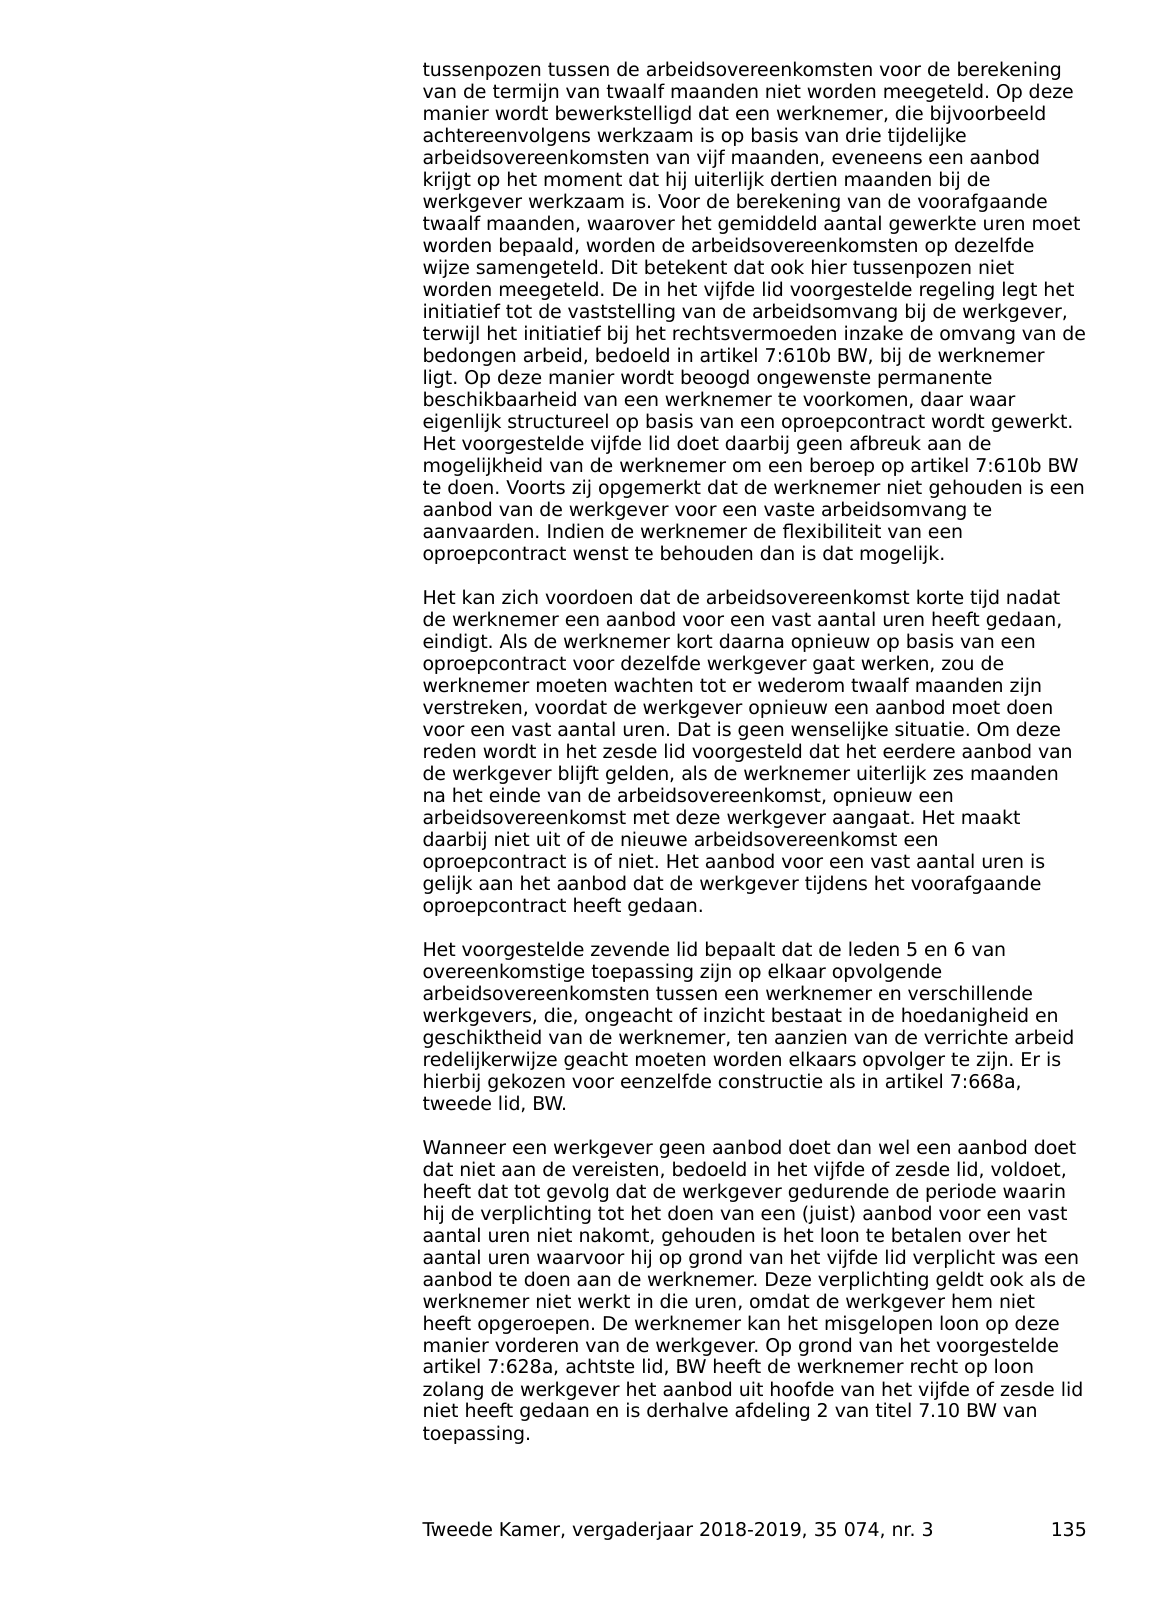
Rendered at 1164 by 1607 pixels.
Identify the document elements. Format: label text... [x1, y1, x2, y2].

text Wanneer een werkgever geen aanbod doet dan wel een aanbod doet dat niet aan de vereisten, bedoeld in het vijfde of zesde lid, voldoet, heeft dat tot gevolg dat de werkgever gedurende de periode waarin hij de verplichting tot het doen van een (juist) aanbod voor een vast aantal uren niet nakomt, gehouden is het loon te betalen over het aantal uren waarvoor hij op grond van het vijfde lid verplicht was een aanbod te doen aan de werknemer. Deze verplichting geldt ook als de werknemer niet werkt in die uren, omdat de werkgever hem niet heeft opgeroepen. De werknemer kan het misgelopen loon op deze manier vorderen van de werkgever. Op grond van het voorgestelde artikel 7:628a, achtste lid, BW heeft de werknemer recht op loon zolang de werkgever het aanbod uit hoofde van het vijfde of zesde lid niet heeft gedaan en is derhalve afdeling 2 van titel 7.10 BW van toepassing. [422, 1137, 1087, 1444]
text tussenpozen tussen de arbeidsovereenkomsten voor de berekening van de termijn van twaalf maanden niet worden meegeteld. Op deze manier wordt bewerkstelligd dat een werknemer, die bijvoorbeeld achtereenvolgens werkzaam is op basis van drie tijdelijke arbeidsovereenkomsten van vijf maanden, eveneens een aanbod krijgt op het moment dat hij uiterlijk dertien maanden bij de werkgever werkzaam is. Voor de berekening van de voorafgaande twaalf maanden, waarover het gemiddeld aantal gewerkte uren moet worden bepaald, worden de arbeidsovereenkomsten op dezelfde wijze samengeteld. Dit betekent dat ook hier tussenpozen niet worden meegeteld. De in het vijfde lid voorgestelde regeling legt het initiatief tot de vaststelling van de arbeidsomvang bij de werkgever, terwijl het initiatief bij het rechtsvermoeden inzake de omvang van de bedongen arbeid, bedoeld in artikel 7:610b BW, bij de werknemer ligt. Op deze manier wordt beoogd ongewenste permanente beschikbaarheid van een werknemer te voorkomen, daar waar eigenlijk structureel op basis van een oproepcontract wordt gewerkt. Het voorgestelde vijfde lid doet daarbij geen afbreuk aan de mogelijkheid van de werknemer om een beroep op artikel 7:610b BW te doen. Voorts zij opgemerkt dat de werknemer niet gehouden is een aanbod van de werkgever voor een vaste arbeidsomvang te aanvaarden. Indien de werknemer de flexibiliteit van een oproepcontract wenst te behouden dan is dat mogelijk. [422, 59, 1087, 564]
text Het voorgestelde zevende lid bepaalt dat de leden 5 en 6 van overeenkomstige toepassing zijn op elkaar opvolgende arbeidsovereenkomsten tussen een werknemer en verschillende werkgevers, die, ongeacht of inzicht bestaat in de hoedanigheid en geschiktheid van de werknemer, ten aanzien van de verrichte arbeid redelijkerwijze geacht moeten worden elkaars opvolger te zijn. Er is hierbij gekozen voor eenzelfde constructie als in artikel 7:668a, tweede lid, BW. [422, 939, 1087, 1114]
text Het kan zich voordoen dat de arbeidsovereenkomst korte tijd nadat de werknemer een aanbod voor een vast aantal uren heeft gedaan, eindigt. Als de werknemer kort daarna opnieuw op basis van een oproepcontract voor dezelfde werkgever gaat werken, zou de werknemer moeten wachten tot er wederom twaalf maanden zijn verstreken, voordat de werkgever opnieuw een aanbod moet doen voor een vast aantal uren. Dat is geen wenselijke situatie. Om deze reden wordt in het zesde lid voorgesteld dat het eerdere aanbod van de werkgever blijft gelden, als de werknemer uiterlijk zes maanden na het einde van de arbeidsovereenkomst, opnieuw een arbeidsovereenkomst met deze werkgever aangaat. Het maakt daarbij niet uit of de nieuwe arbeidsovereenkomst een oproepcontract is of niet. Het aanbod voor een vast aantal uren is gelijk aan het aanbod dat de werkgever tijdens het voorafgaande oproepcontract heeft gedaan. [422, 587, 1087, 916]
